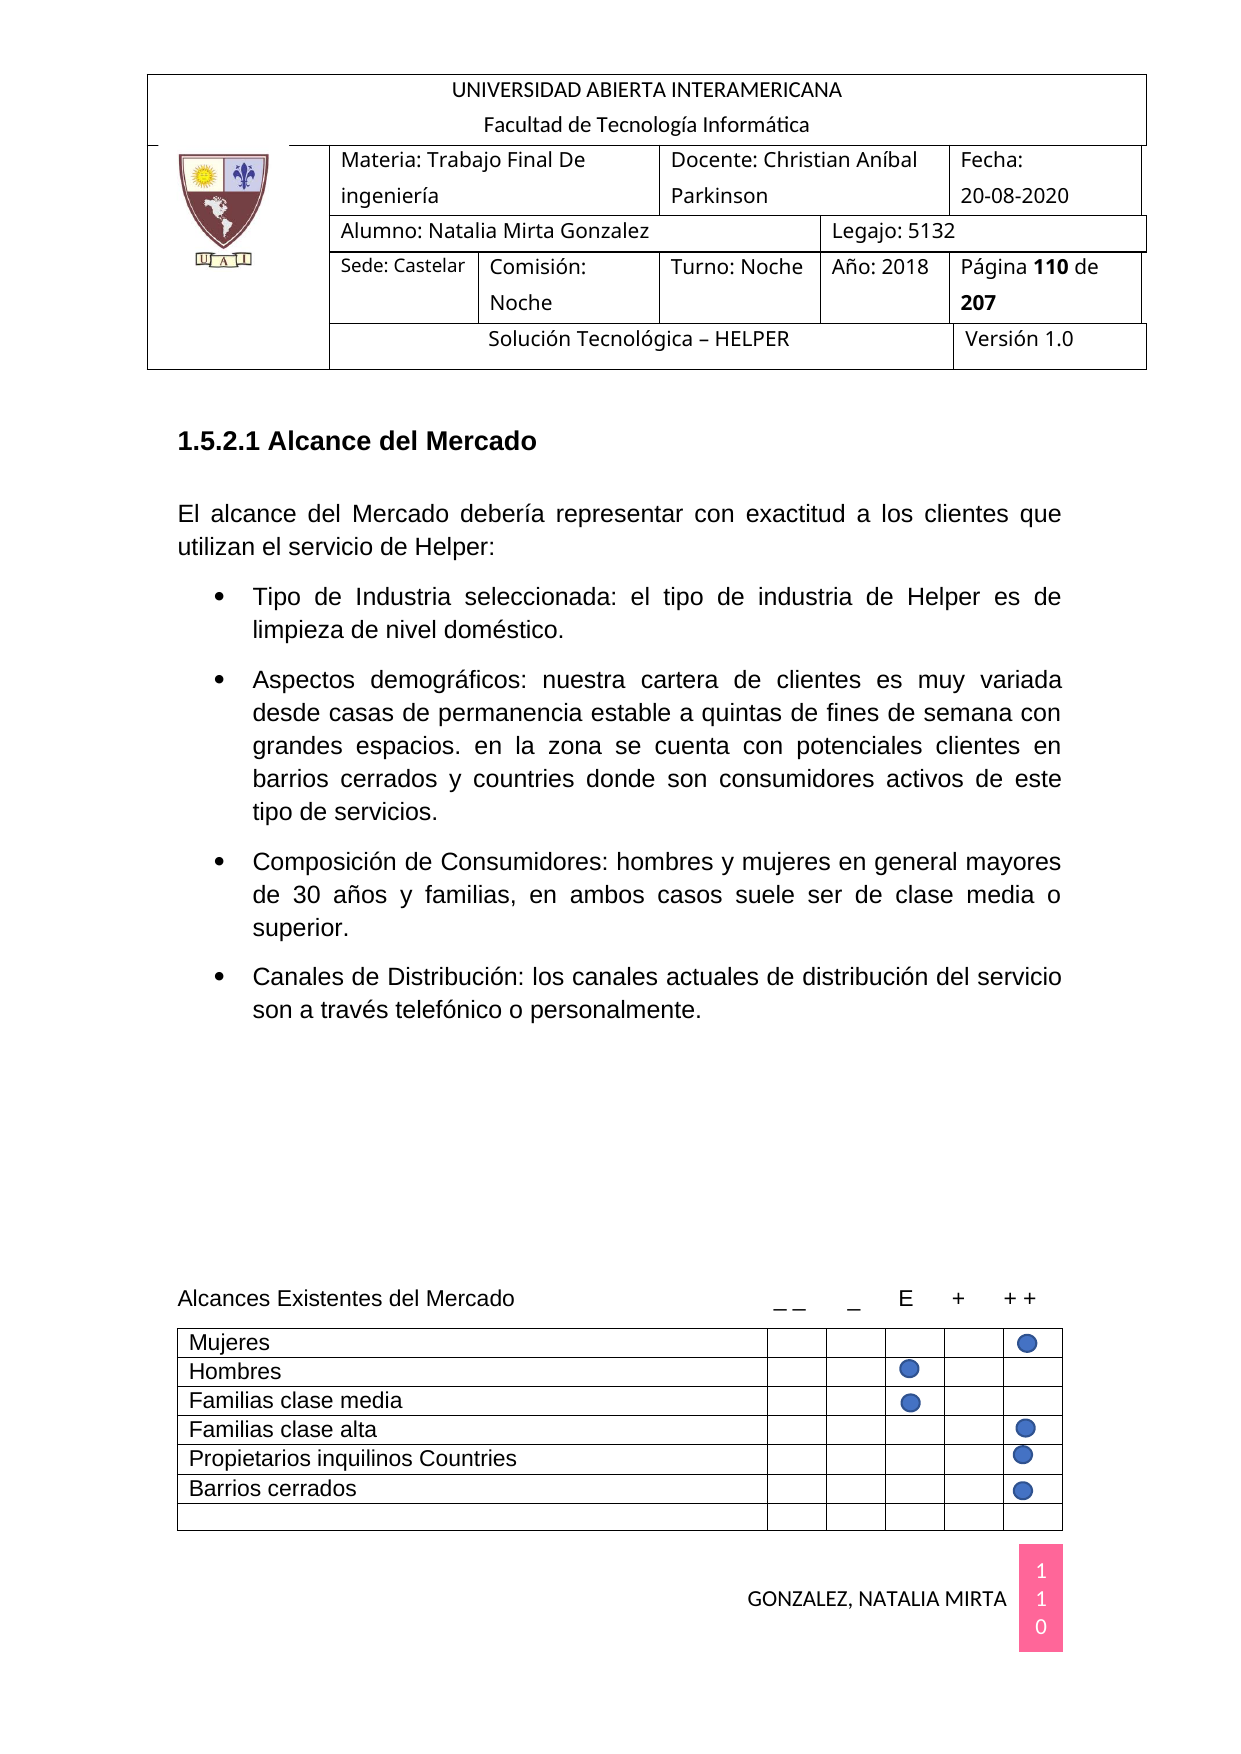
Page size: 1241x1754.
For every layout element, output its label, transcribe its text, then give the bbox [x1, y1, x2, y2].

table_cell [178, 1504, 767, 1530]
table_cell [1004, 1387, 1062, 1415]
list Canales de Distribución: los canales actuales de distribución del servicio son a través telefónico o personalmente. [215, 962, 1063, 1024]
list Composición de Consumidores: hombres y mujeres en general mayores de 30 años y familias, en ambos casos suele ser de clase media o superior. [215, 847, 1063, 941]
table_cell [886, 1387, 944, 1415]
table_header Mujeres [178, 1329, 767, 1357]
table_cell Familias clase alta [178, 1416, 767, 1444]
table_header [945, 1329, 1003, 1357]
table_header [1004, 1329, 1062, 1357]
table_cell [945, 1445, 1003, 1473]
table_header [827, 1329, 885, 1357]
table_cell [945, 1416, 1003, 1444]
table_cell [827, 1504, 885, 1530]
table_cell [768, 1358, 826, 1386]
table_cell [1004, 1416, 1062, 1444]
table_cell [886, 1445, 944, 1473]
text El alcance del Mercado debería representar con exactitud a los clientes que utilizan el servicio de Helper: [177, 499, 1063, 561]
list Aspectos demográficos: nuestra cartera de clientes es muy variada desde casas de permanencia estable a quintas de fines de semana con grandes espacios. en la zona se cuenta con potenciales clientes en barrios cerrados y countries donde son consumidores activos de este tipo de servicios. [215, 665, 1063, 826]
table_cell [768, 1387, 826, 1415]
list Tipo de Industria seleccionada: el tipo de industria de Helper es de limpieza de nivel doméstico. [215, 582, 1063, 644]
table_cell [945, 1475, 1003, 1502]
table_cell [768, 1504, 826, 1530]
table_cell [945, 1504, 1003, 1530]
table_cell [768, 1445, 826, 1473]
table_cell [1004, 1504, 1062, 1530]
table_cell [886, 1475, 944, 1502]
table_cell [827, 1416, 885, 1444]
table_cell [886, 1416, 944, 1444]
text Alcances Existentes del Mercado _ _ _ E + + + [177, 1285, 1063, 1311]
table_cell [1004, 1358, 1062, 1386]
table_cell [768, 1475, 826, 1502]
table_cell Familias clase media [178, 1387, 767, 1415]
table_cell [886, 1504, 944, 1530]
table_header [768, 1329, 826, 1357]
table_cell [886, 1358, 944, 1386]
table_cell [768, 1416, 826, 1444]
table_cell [827, 1387, 885, 1415]
table_cell Hombres [178, 1358, 767, 1386]
table_cell [945, 1387, 1003, 1415]
table_cell [1004, 1445, 1062, 1473]
table_header [886, 1329, 944, 1357]
subtitle 1.5.2.1 Alcance del Mercado [177, 425, 1063, 456]
table_cell [827, 1475, 885, 1502]
table_cell [827, 1445, 885, 1473]
table_cell [827, 1358, 885, 1386]
table_cell Propietarios inquilinos Countries [178, 1445, 767, 1473]
table_cell Barrios cerrados [178, 1475, 767, 1502]
table_cell [945, 1358, 1003, 1386]
table_cell [1004, 1475, 1062, 1502]
